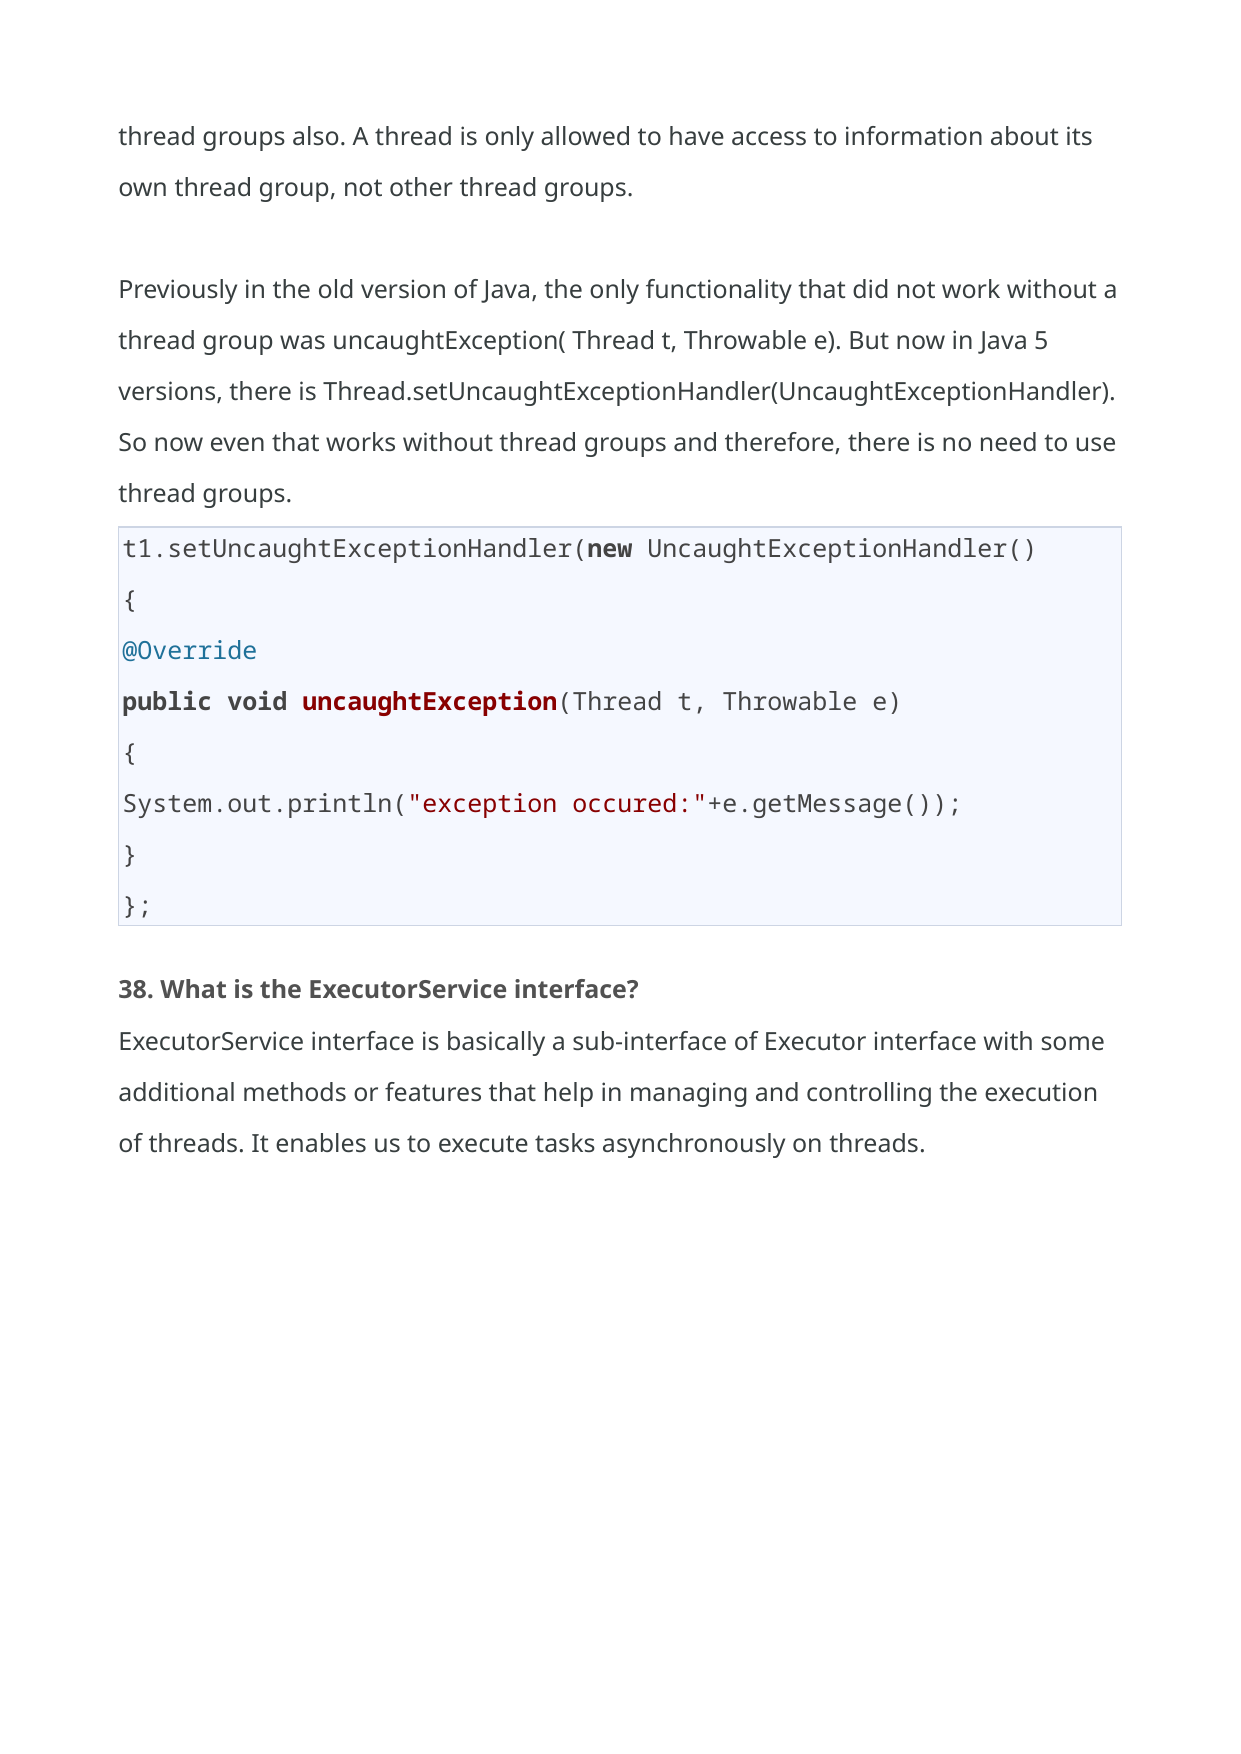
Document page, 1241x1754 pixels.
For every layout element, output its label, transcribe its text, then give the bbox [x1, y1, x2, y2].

text }; [119, 884, 1121, 925]
text @Override [119, 628, 1121, 667]
text t1.setUncaughtExceptionHandler(new UncaughtExceptionHandler() [119, 528, 1121, 564]
text { [119, 731, 1121, 769]
text { [119, 577, 1121, 616]
text System.out.println("exception occured:"+e.getMessage()); [119, 782, 1121, 820]
text } [119, 833, 1121, 871]
text ExecutorService interface is basically a sub-interface of Executor interface with some additional methods or features that help in managing and controlling the execution of threads. It enables us to execute tasks asynchronously on threads. [118, 1023, 1122, 1159]
text public void uncaughtException(Thread t, Throwable e) [119, 679, 1121, 718]
text thread groups also. A thread is only allowed to have access to information about its own thread group, not other thread groups. Previously in the old version of Java, the only functionality that did not work without a thread group was uncaughtException( Thread t, Throwable e). But now in Java 5 versions, there is Thread.setUncaughtExceptionHandler(UncaughtExceptionHandler). So now even that works without thread groups and therefore, there is no need to use thread groups. [118, 118, 1122, 509]
subtitle 38. What is the ExecutorService interface? [118, 972, 1122, 1006]
